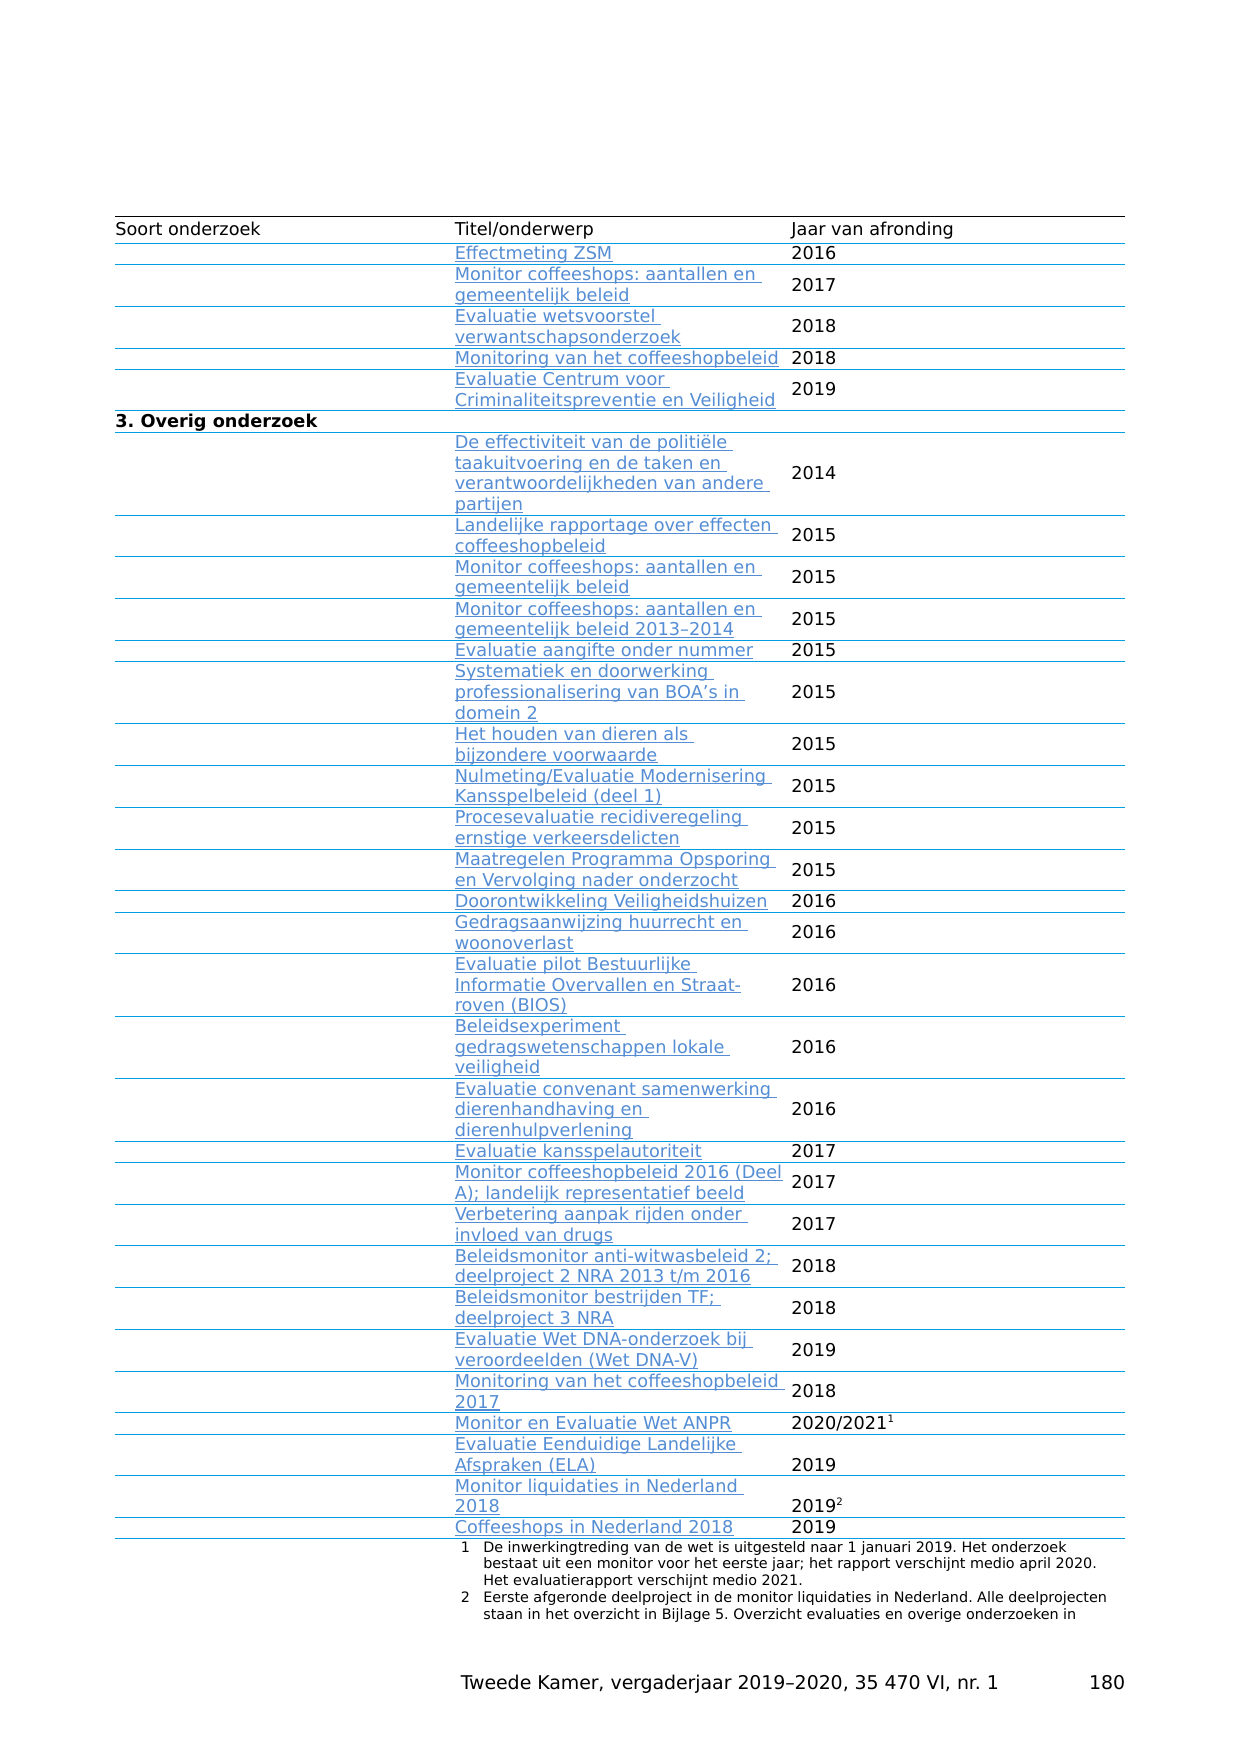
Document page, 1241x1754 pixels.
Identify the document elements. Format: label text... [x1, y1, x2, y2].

table_cell Coffeeshops in Nederland 2018 [452, 1518, 788, 1538]
table_cell 2017 [788, 1205, 1125, 1245]
table_cell [115, 265, 452, 306]
table_cell Procesevaluatie recidiveregeling ernstige verkeersdelicten [452, 808, 788, 849]
table_cell [115, 1288, 452, 1329]
table_cell [115, 1142, 452, 1162]
table_cell [115, 1372, 452, 1412]
table_cell Maatregelen Programma Opsporing en Vervolging nader onderzocht [452, 850, 788, 890]
table_cell 2015 [788, 850, 1125, 890]
table_cell 2017 [788, 1142, 1125, 1162]
table_cell 2019 [788, 1435, 1125, 1475]
table_cell [115, 766, 452, 807]
table_cell Evaluatie wetsvoorstel verwantschapsonderzoek [452, 307, 788, 347]
table_cell 2015 [788, 599, 1125, 640]
table_cell Evaluatie pilot Bestuurlijke Informatie Overvallen en Straat-roven (BIOS) [452, 954, 788, 1016]
table_cell Systematiek en doorwerking professionalisering van BOA’s in domein 2 [452, 662, 788, 723]
table_cell Evaluatie Eenduidige Landelijke Afspraken (ELA) [452, 1435, 788, 1475]
table_cell 2016 [788, 954, 1125, 1016]
table_cell [115, 724, 452, 765]
table_cell Doorontwikkeling Veiligheidshuizen [452, 891, 788, 912]
table_cell [115, 1413, 452, 1433]
table_cell Het houden van dieren als bijzondere voorwaarde [452, 724, 788, 765]
table_cell Evaluatie convenant samenwerking dierenhandhaving en dierenhulpverlening [452, 1079, 788, 1141]
table_cell Evaluatie kansspelautoriteit [452, 1142, 788, 1162]
table_cell Monitor coffeeshopbeleid 2016 (Deel A); landelijk representatief beeld [452, 1163, 788, 1203]
table_cell [115, 370, 452, 410]
table_cell 2015 [788, 516, 1125, 556]
table_cell 2016 [788, 891, 1125, 912]
table_cell Beleidsmonitor bestrijden TF; deelproject 3 NRA [452, 1288, 788, 1329]
table_cell [115, 1518, 452, 1538]
table_cell Monitor coffeeshops: aantallen en gemeentelijk beleid [452, 557, 788, 598]
table_cell [115, 1079, 452, 1141]
table_cell 2020/20211 [788, 1413, 1125, 1433]
table_cell Effectmeting ZSM [452, 244, 788, 264]
table_cell [115, 808, 452, 849]
table_cell [115, 1435, 452, 1475]
table_cell 2016 [788, 244, 1125, 264]
table_cell [115, 1205, 452, 1245]
table_cell Titel/onderwerp [452, 217, 788, 243]
table_cell 2017 [788, 265, 1125, 306]
list Eerste afgeronde deelproject in de monitor liquidaties in Nederland. Alle deelprojecten staan in het overzicht in Bijlage 5. Overzicht evaluaties en overige onderzoeken in [461, 1589, 1125, 1622]
table_cell 2015 [788, 808, 1125, 849]
table_cell [115, 307, 452, 347]
table_cell 2017 [788, 1163, 1125, 1203]
table_cell [115, 662, 452, 723]
table_cell [115, 641, 452, 661]
table_cell Monitoring van het coffeeshopbeleid [452, 349, 788, 368]
table_cell Jaar van afronding [788, 217, 1125, 243]
table_cell [115, 433, 452, 514]
table_cell [115, 349, 452, 368]
table_cell 2016 [788, 1079, 1125, 1141]
table_cell 2018 [788, 307, 1125, 347]
table_cell [115, 244, 452, 264]
table_cell [115, 1330, 452, 1371]
table_cell 2015 [788, 557, 1125, 598]
table_cell Evaluatie aangifte onder nummer [452, 641, 788, 661]
table_cell [115, 1246, 452, 1287]
table_cell 2015 [788, 724, 1125, 765]
table_cell 2015 [788, 766, 1125, 807]
table_cell 3. Overig onderzoek [115, 411, 1125, 431]
table_cell [115, 891, 452, 912]
table_cell Nulmeting/Evaluatie Modernisering Kansspelbeleid (deel 1) [452, 766, 788, 807]
table_cell [115, 1476, 452, 1517]
table_cell 2015 [788, 641, 1125, 661]
table_cell De effectiviteit van de politiële taakuitvoering en de taken en verantwoordelijkheden van andere partijen [452, 433, 788, 514]
table_cell 2019 [788, 370, 1125, 410]
table_cell Monitor coffeeshops: aantallen en gemeentelijk beleid 2013–2014 [452, 599, 788, 640]
table_cell Landelijke rapportage over effecten coffeeshopbeleid [452, 516, 788, 556]
table_cell 2018 [788, 1372, 1125, 1412]
table_cell Evaluatie Centrum voor Criminaliteitspreventie en Veiligheid [452, 370, 788, 410]
table_cell Beleidsmonitor anti-witwasbeleid 2; deelproject 2 NRA 2013 t/m 2016 [452, 1246, 788, 1287]
table_cell 2019 [788, 1330, 1125, 1371]
table_cell Evaluatie Wet DNA-onderzoek bij veroordeelden (Wet DNA-V) [452, 1330, 788, 1371]
table_cell [115, 599, 452, 640]
table_cell 2019 [788, 1518, 1125, 1538]
table_cell [115, 954, 452, 1016]
table_cell Gedragsaanwijzing huurrecht en woonoverlast [452, 913, 788, 953]
table_cell Soort onderzoek [115, 217, 452, 243]
table_cell Monitor liquidaties in Nederland 2018 [452, 1476, 788, 1517]
table_cell Verbetering aanpak rijden onder invloed van drugs [452, 1205, 788, 1245]
table_cell [115, 516, 452, 556]
table_cell [115, 850, 452, 890]
table_header Tabel 137 Artikel 33 - Veiligheid en criminaliteitsbestrijding [115, 191, 1125, 216]
table_cell 2015 [788, 662, 1125, 723]
table_cell [115, 1017, 452, 1078]
table_cell 2016 [788, 1017, 1125, 1078]
table_cell [115, 913, 452, 953]
table_cell 2018 [788, 349, 1125, 368]
table_cell Monitoring van het coffeeshopbeleid 2017 [452, 1372, 788, 1412]
table_cell 2016 [788, 913, 1125, 953]
table_cell 20192 [788, 1476, 1125, 1517]
table_cell 2018 [788, 1246, 1125, 1287]
table_cell Monitor en Evaluatie Wet ANPR [452, 1413, 788, 1433]
table_cell [115, 1163, 452, 1203]
table_cell Beleidsexperiment gedragswetenschappen lokale veiligheid [452, 1017, 788, 1078]
table_cell 2014 [788, 433, 1125, 514]
list De inwerkingtreding van de wet is uitgesteld naar 1 januari 2019. Het onderzoek bestaat uit een monitor voor het eerste jaar; het rapport verschijnt medio april 2020. Het evaluatierapport verschijnt medio 2021. [461, 1539, 1125, 1589]
table_cell 2018 [788, 1288, 1125, 1329]
table_cell Monitor coffeeshops: aantallen en gemeentelijk beleid [452, 265, 788, 306]
table_cell [115, 557, 452, 598]
